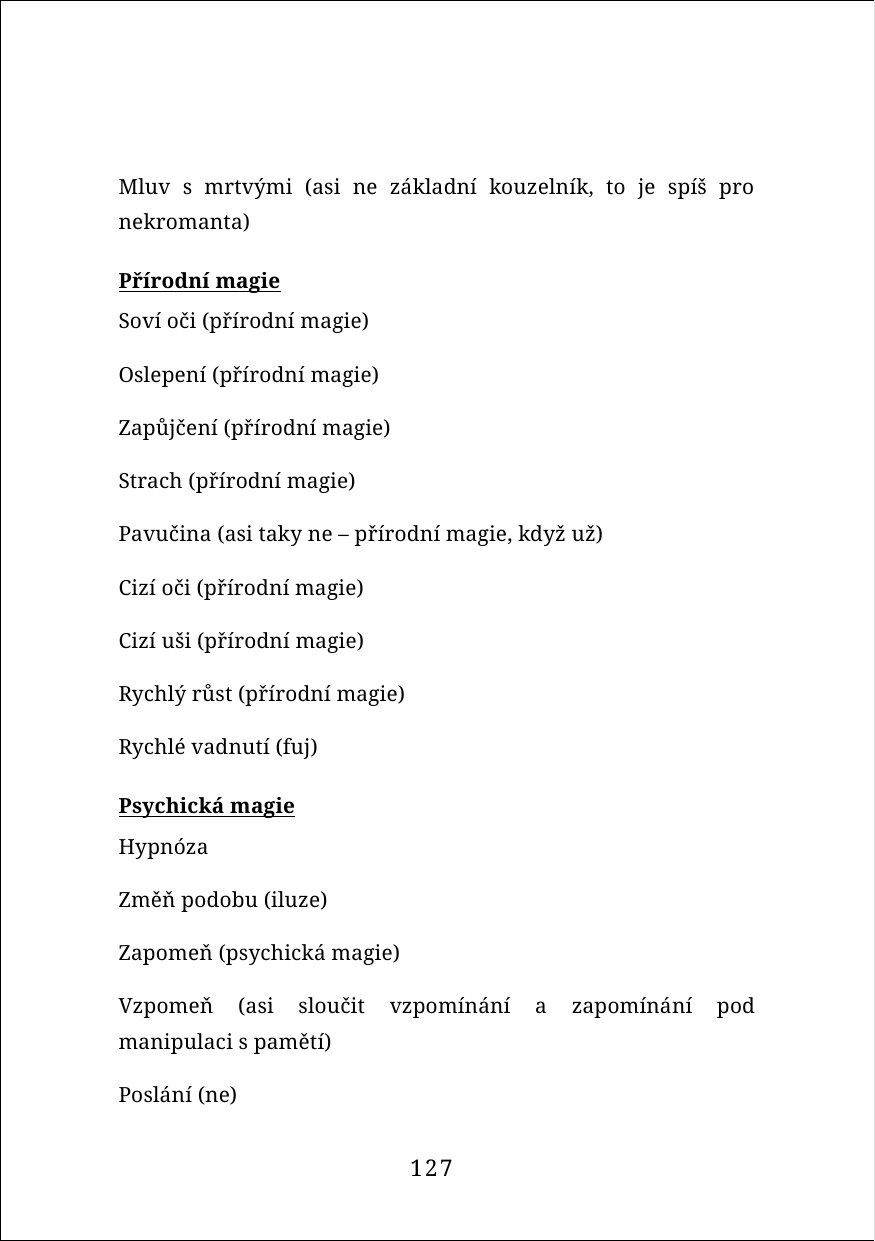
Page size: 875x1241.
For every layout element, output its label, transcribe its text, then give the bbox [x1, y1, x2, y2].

text Strach (přírodní magie) [118, 466, 756, 495]
text Soví oči (přírodní magie) [118, 307, 756, 335]
text Oslepení (přírodní magie) [118, 360, 756, 388]
text Změň podobu (iluze) [118, 885, 756, 913]
text Rychlý růst (přírodní magie) [118, 679, 756, 708]
text Rychlé vadnutí (fuj) [118, 732, 756, 761]
text Cizí uši (přírodní magie) [118, 626, 756, 654]
subtitle Psychická magie [118, 792, 756, 820]
text Mluv s mrtvými (asi ne základní kouzelník, to je spíš pro nekromanta) [118, 172, 756, 236]
text Poslání (ne) [118, 1080, 756, 1109]
text Cizí oči (přírodní magie) [118, 573, 756, 601]
text Pavučina (asi taky ne – přírodní magie, když už) [118, 519, 756, 548]
text Zapomeň (psychická magie) [118, 938, 756, 967]
subtitle Přírodní magie [118, 266, 756, 295]
text Zapůjčení (přírodní magie) [118, 413, 756, 442]
text Hypnóza [118, 832, 756, 860]
text Vzpomeň (asi sloučit vzpomínání a zapomínání pod manipulaci s pamětí) [118, 992, 756, 1056]
